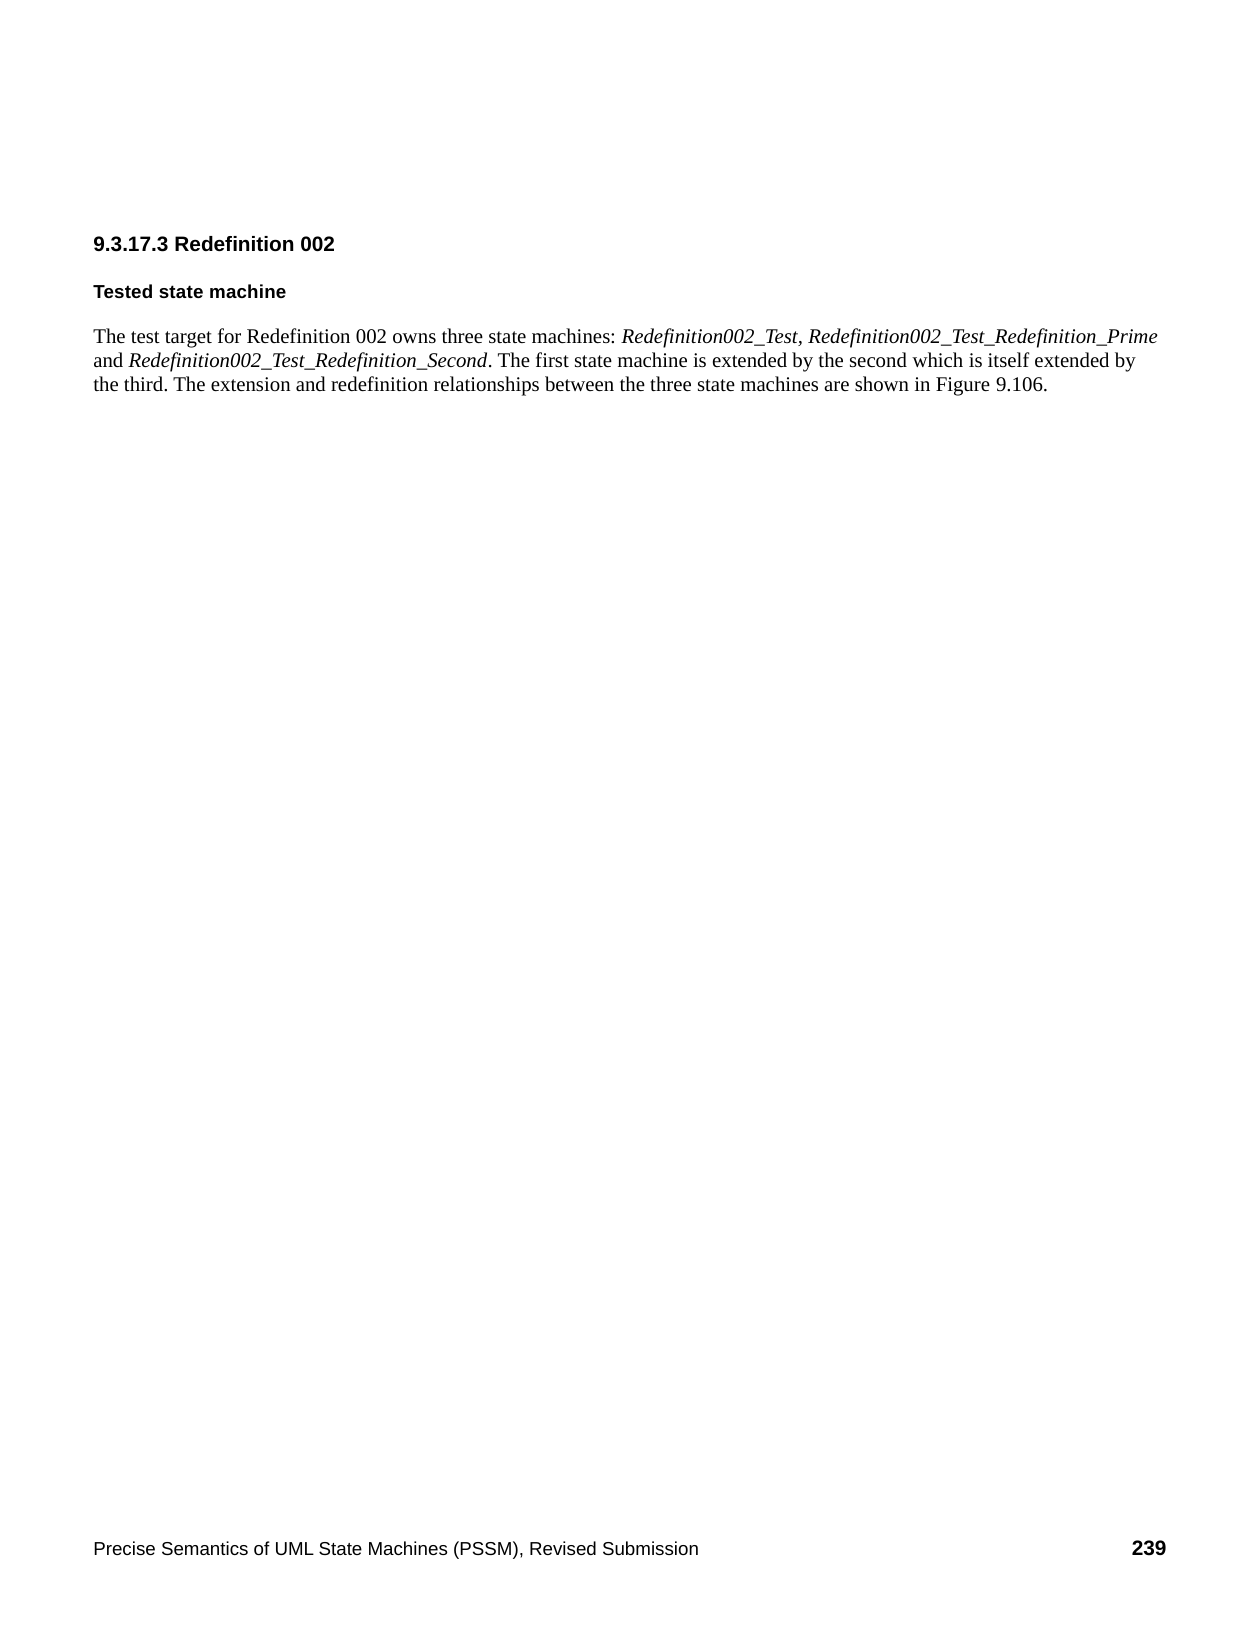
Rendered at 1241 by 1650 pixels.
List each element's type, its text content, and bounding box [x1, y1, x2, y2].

subtitle Tested state machine [93, 281, 1164, 303]
text The test target for Redefinition 002 owns three state machines: Redefinition002_Test, Redefinition002_Test_Redefinition_Prime and Redefinition002_Test_Redefinition_Second. The first state machine is extended by the second which is itself extended by the third. The extension and redefinition relationships between the three state machines are shown in Figure 9.106. [93, 324, 1164, 396]
subtitle Redefinition 002 [93, 231, 1164, 256]
